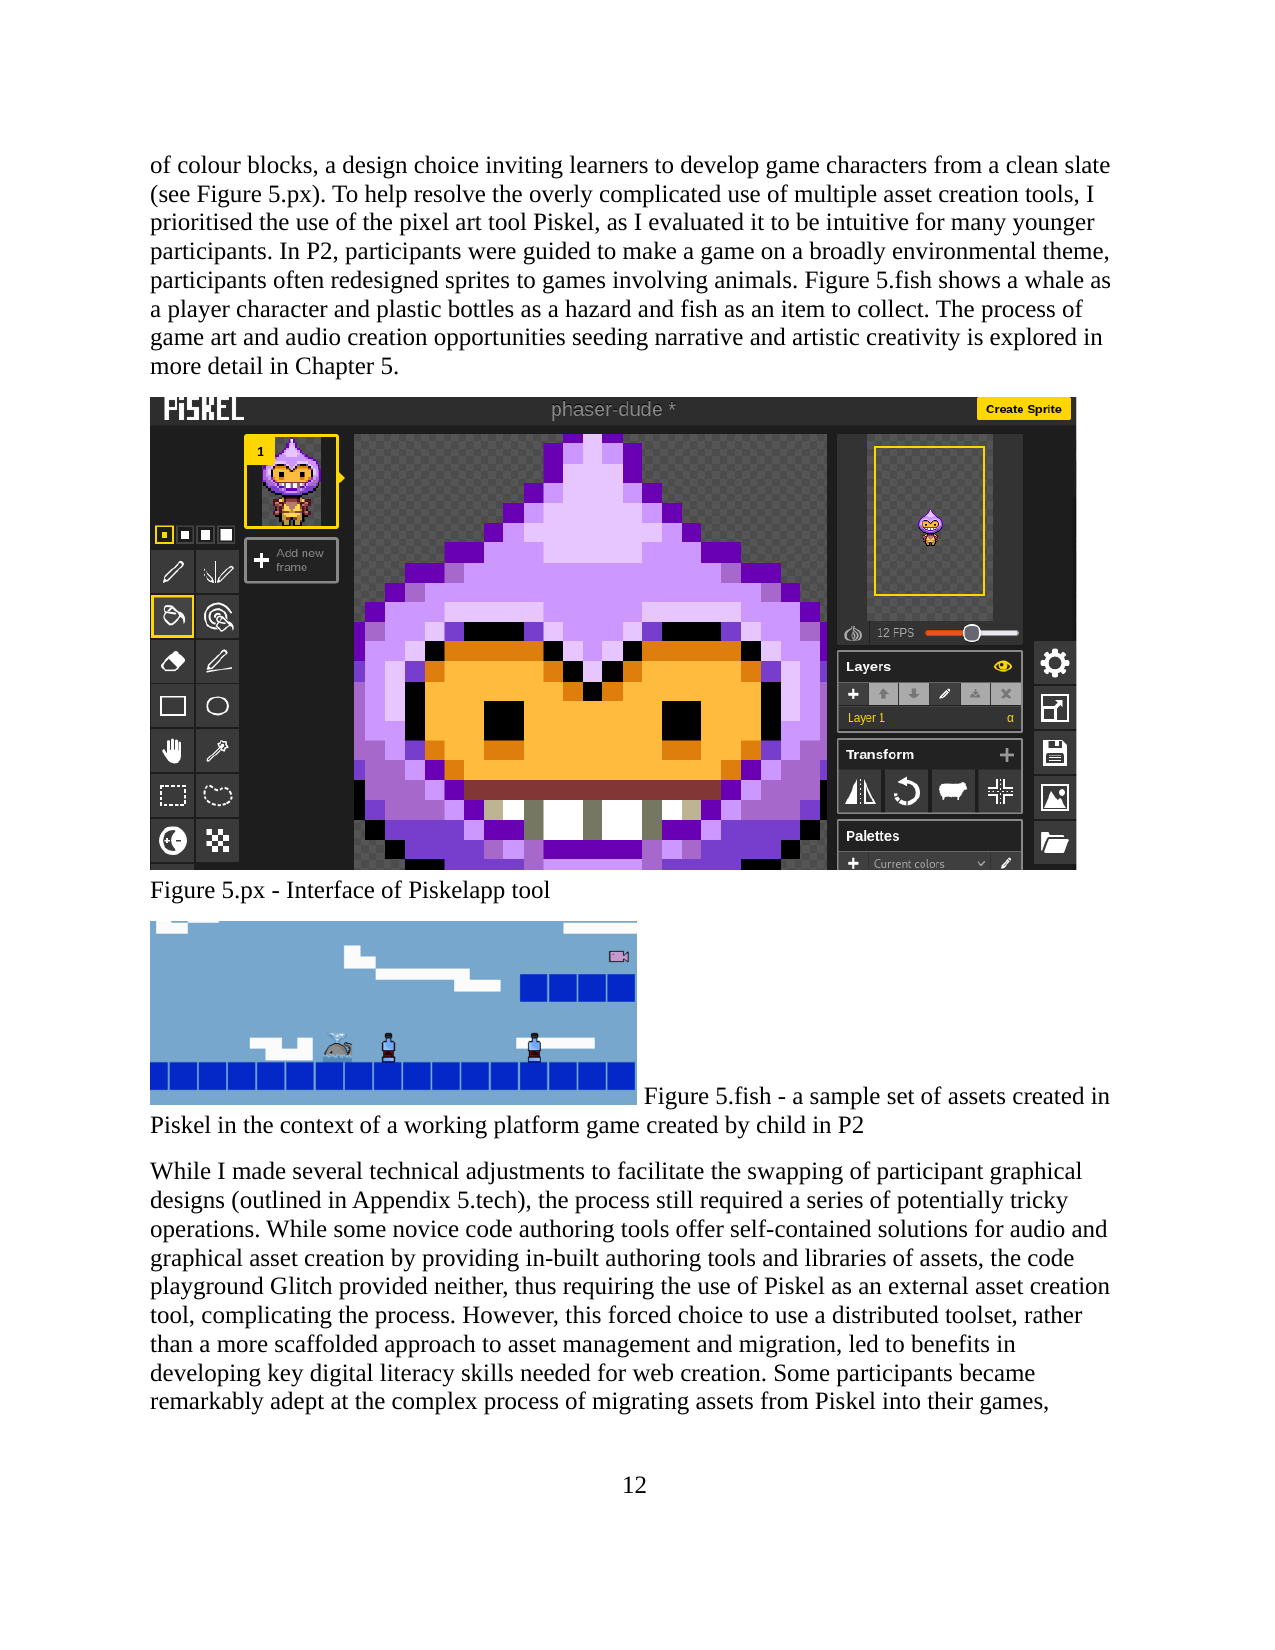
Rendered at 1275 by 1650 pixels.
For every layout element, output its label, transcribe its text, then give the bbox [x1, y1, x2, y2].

picture [150, 921, 638, 1105]
text Figure 5.px - Interface of Piskelapp tool [150, 870, 1125, 904]
picture [150, 397, 1077, 870]
text While I made several technical adjustments to facilitate the swapping of participant graphical designs (outlined in Appendix 5.tech), the process still required a series of potentially tricky operations. While some novice code authoring tools offer self-contained solutions for audio and graphical asset creation by providing in-built authoring tools and libraries of assets, the code playground Glitch provided neither, thus requiring the use of Piskel as an external asset creation tool, complicating the process. However, this forced choice to use a distributed toolset, rather than a more scaffolded approach to asset management and migration, led to benefits in developing key digital literacy skills needed for web creation. Some participants became remarkably adept at the complex process of migrating assets from Piskel into their games, [150, 1156, 1125, 1415]
text of colour blocks, a design choice inviting learners to develop game characters from a clean slate (see Figure 5.px). To help resolve the overly complicated use of multiple asset creation tools, I prioritised the use of the pixel art tool Piskel, as I evaluated it to be intuitive for many younger participants. In P2, participants were guided to make a game on a broadly environmental theme, participants often redesigned sprites to games involving animals. Figure 5.fish shows a whale as a player character and plastic bottles as a hazard and fish as an item to collect. The process of game art and audio creation opportunities seeding narrative and artistic creativity is explored in more detail in Chapter 5. [150, 150, 1125, 380]
text Figure 5.fish - a sample set of assets created in Piskel in the context of a working platform game created by child in P2 [150, 922, 1125, 1138]
